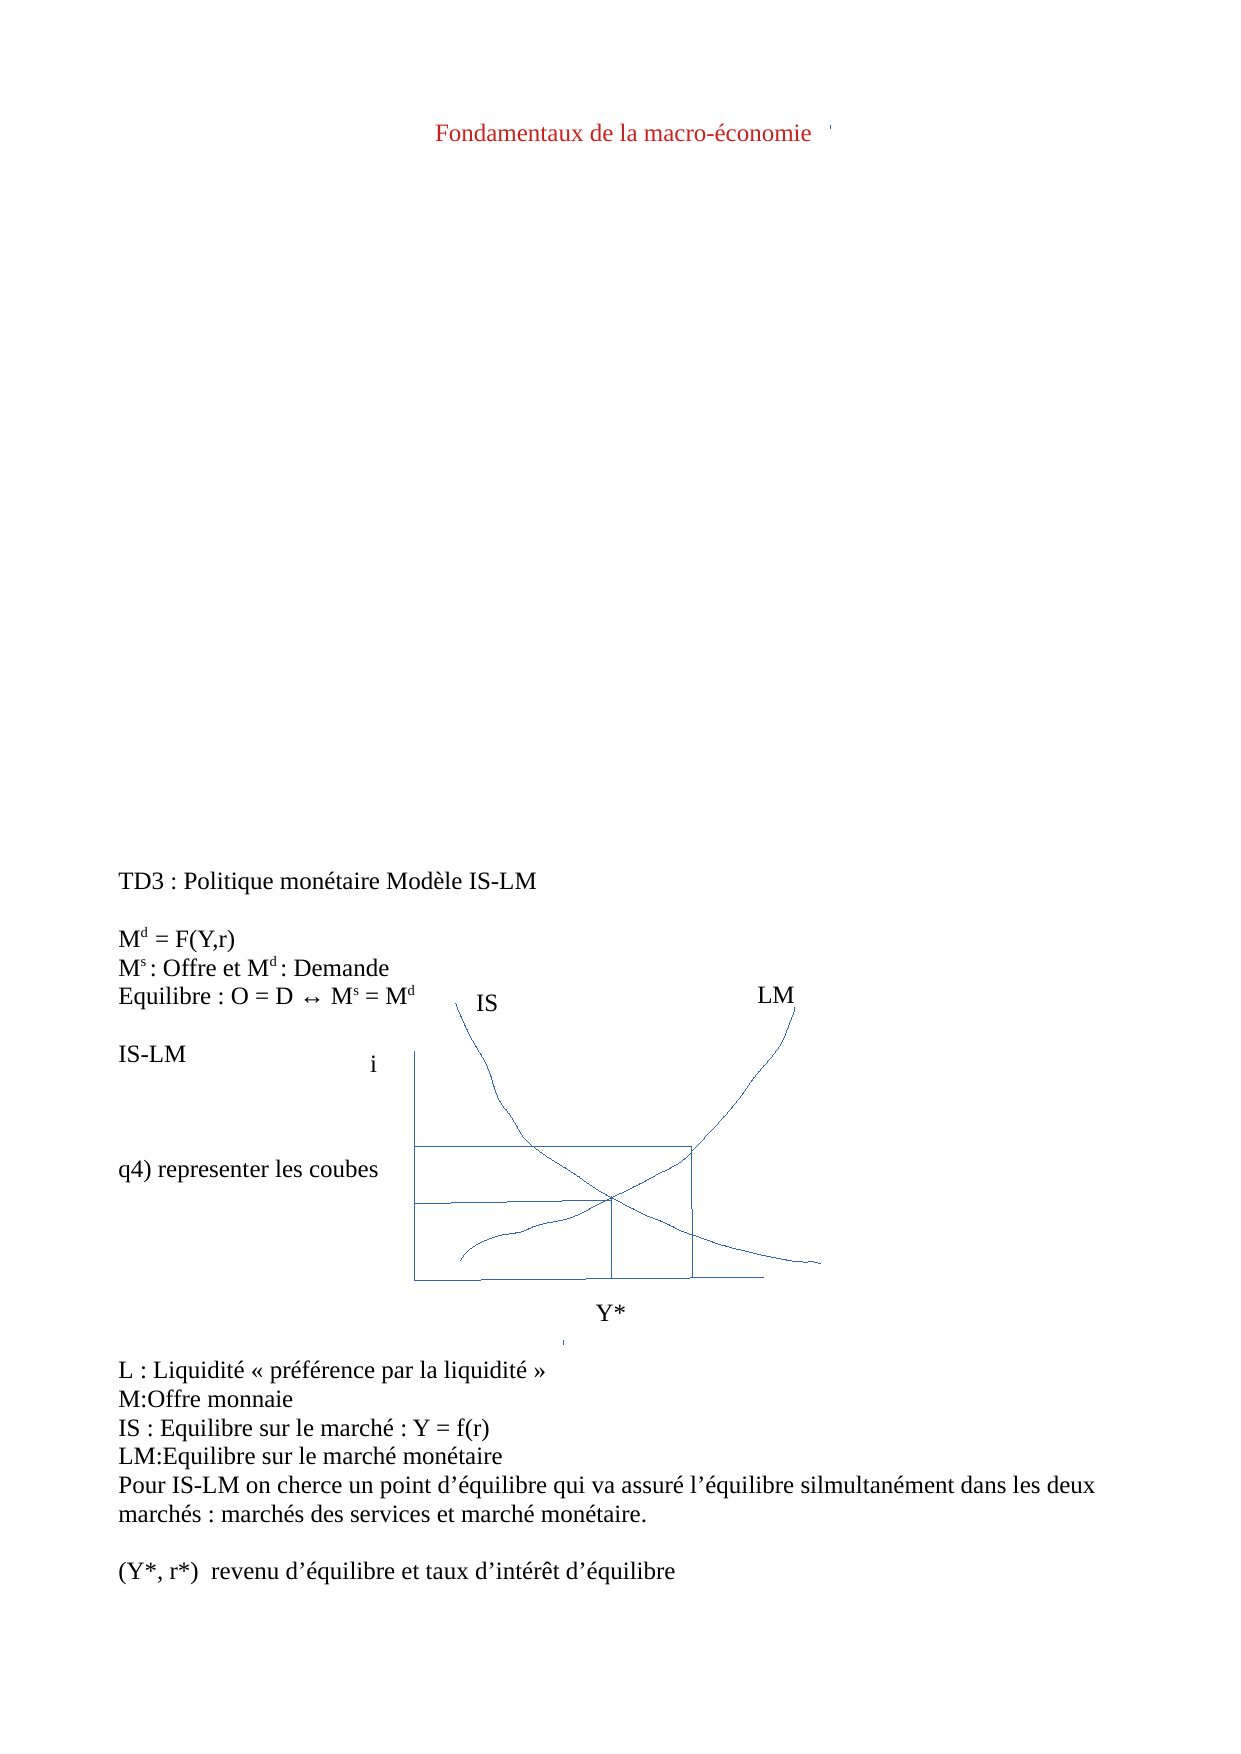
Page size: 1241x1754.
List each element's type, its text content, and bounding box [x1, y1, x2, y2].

text IS-LM [118, 1039, 1122, 1068]
text [415, 1154, 691, 1183]
text Equilibre : O = D ↔ Ms = Md [118, 981, 1122, 1010]
text TD3 : Politique monétaire Modèle IS-LM [118, 866, 1122, 895]
text [692, 1154, 1122, 1183]
text (Y*, r*) revenu d’équilibre et taux d’intérêt d’équilibre [118, 1556, 1122, 1585]
text Md = F(Y,r) [118, 924, 1122, 953]
text LM:Equilibre sur le marché monétaire [118, 1441, 1122, 1470]
text Pour IS-LM on cherce un point d’équilibre qui va assuré l’équilibre silmultanément dans les deux marchés : marchés des services et marché monétaire. [118, 1470, 1122, 1528]
text L : Liquidité « préférence par la liquidité » [118, 1355, 1122, 1384]
text IS : Equilibre sur le marché : Y = f(r) [118, 1413, 1122, 1441]
text q4) representer les coubes [118, 1154, 414, 1183]
text Ms : Offre et Md : Demande [118, 953, 1122, 981]
text M:Offre monnaie [118, 1384, 1122, 1413]
